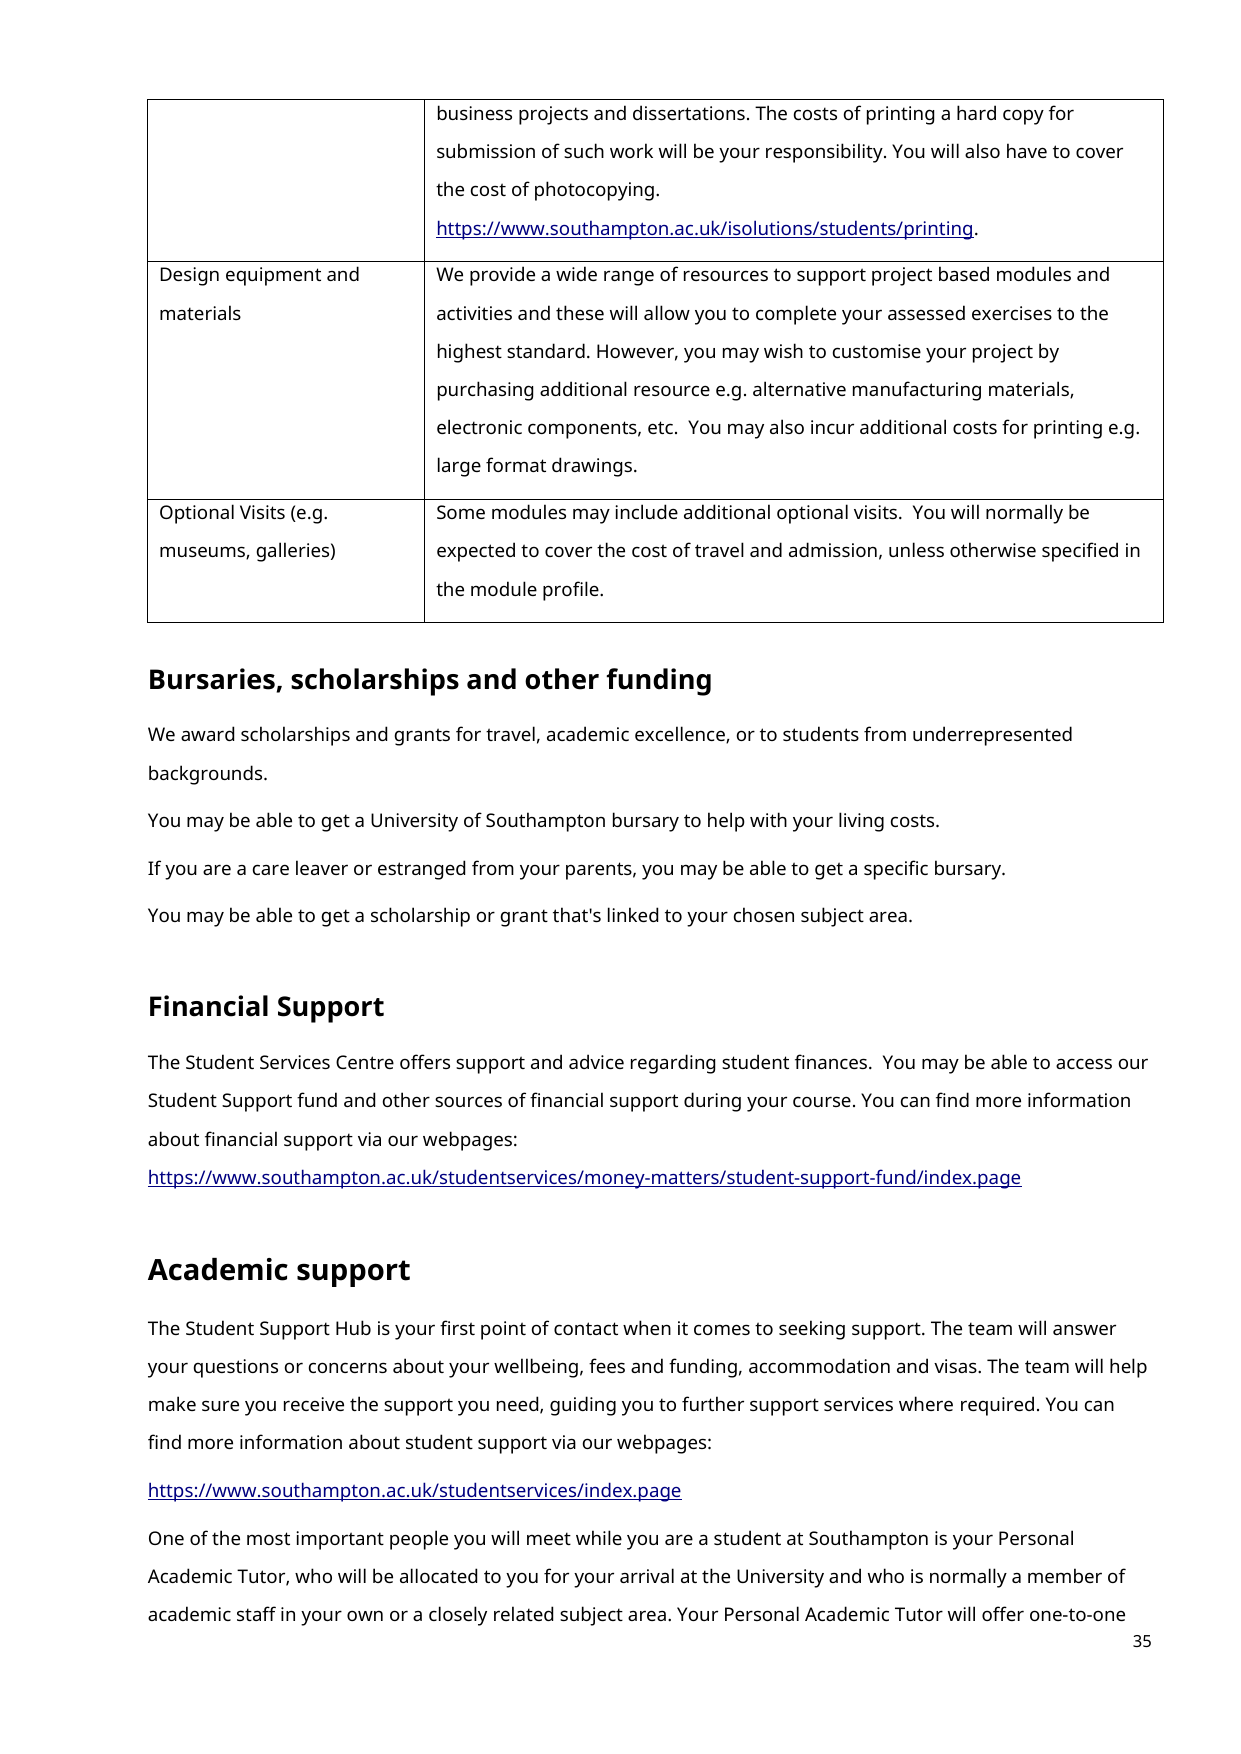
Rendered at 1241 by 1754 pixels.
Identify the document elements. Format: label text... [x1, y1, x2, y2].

table_cell We provide a wide range of resources to support project based modules and activities and these will allow you to complete your assessed exercises to the highest standard. However, you may wish to customise your project by purchasing additional resource e.g. alternative manufacturing materials, electronic components, etc. You may also incur additional costs for printing e.g. large format drawings. [425, 262, 1163, 498]
table_cell Design equipment and materials [148, 262, 424, 498]
text If you are a care leaver or estranged from your parents, you may be able to get a specific bursary. [148, 855, 1152, 881]
text The Student Services Centre offers support and advice regarding student finances. You may be able to access our Student Support fund and other sources of financial support during your course. You can find more information about financial support via our webpages: https://www.southampton.ac.uk/studentservices/money-matters/student-support-fund/index.page [148, 1049, 1152, 1189]
text You may be able to get a scholarship or grant that's linked to your chosen subject area. [148, 903, 1152, 928]
subtitle Bursaries, scholarships and other funding [148, 660, 1152, 697]
text https://www.southampton.ac.uk/studentservices/index.page [148, 1477, 1152, 1503]
text The Student Support Hub is your first point of contact when it comes to seeking support. The team will answer your questions or concerns about your wellbeing, fees and funding, accommodation and visas. The team will help make sure you receive the support you need, guiding you to further support services where required. You can find more information about student support via our webpages: [148, 1315, 1152, 1455]
text One of the most important people you will meet while you are a student at Southampton is your Personal Academic Tutor, who will be allocated to you for your arrival at the University and who is normally a member of academic staff in your own or a closely related subject area. Your Personal Academic Tutor will offer one-to-one [148, 1525, 1152, 1627]
table_cell [148, 100, 424, 261]
table_cell Optional Visits (e.g. museums, galleries) [148, 500, 424, 622]
text We award scholarships and grants for travel, academic excellence, or to students from underrepresented backgrounds. [148, 722, 1152, 785]
table_cell Some modules may include additional optional visits. You will normally be expected to cover the cost of travel and admission, unless otherwise specified in the module profile. [425, 500, 1163, 622]
subtitle Academic support [148, 1249, 1152, 1289]
text You may be able to get a University of Southampton bursary to help with your living costs. [148, 807, 1152, 833]
table_cell business projects and dissertations. The costs of printing a hard copy for submission of such work will be your responsibility. You will also have to cover the cost of photocopying. https://www.southampton.ac.uk/isolutions/students/printing. [425, 100, 1163, 261]
subtitle Financial Support [148, 988, 1152, 1025]
